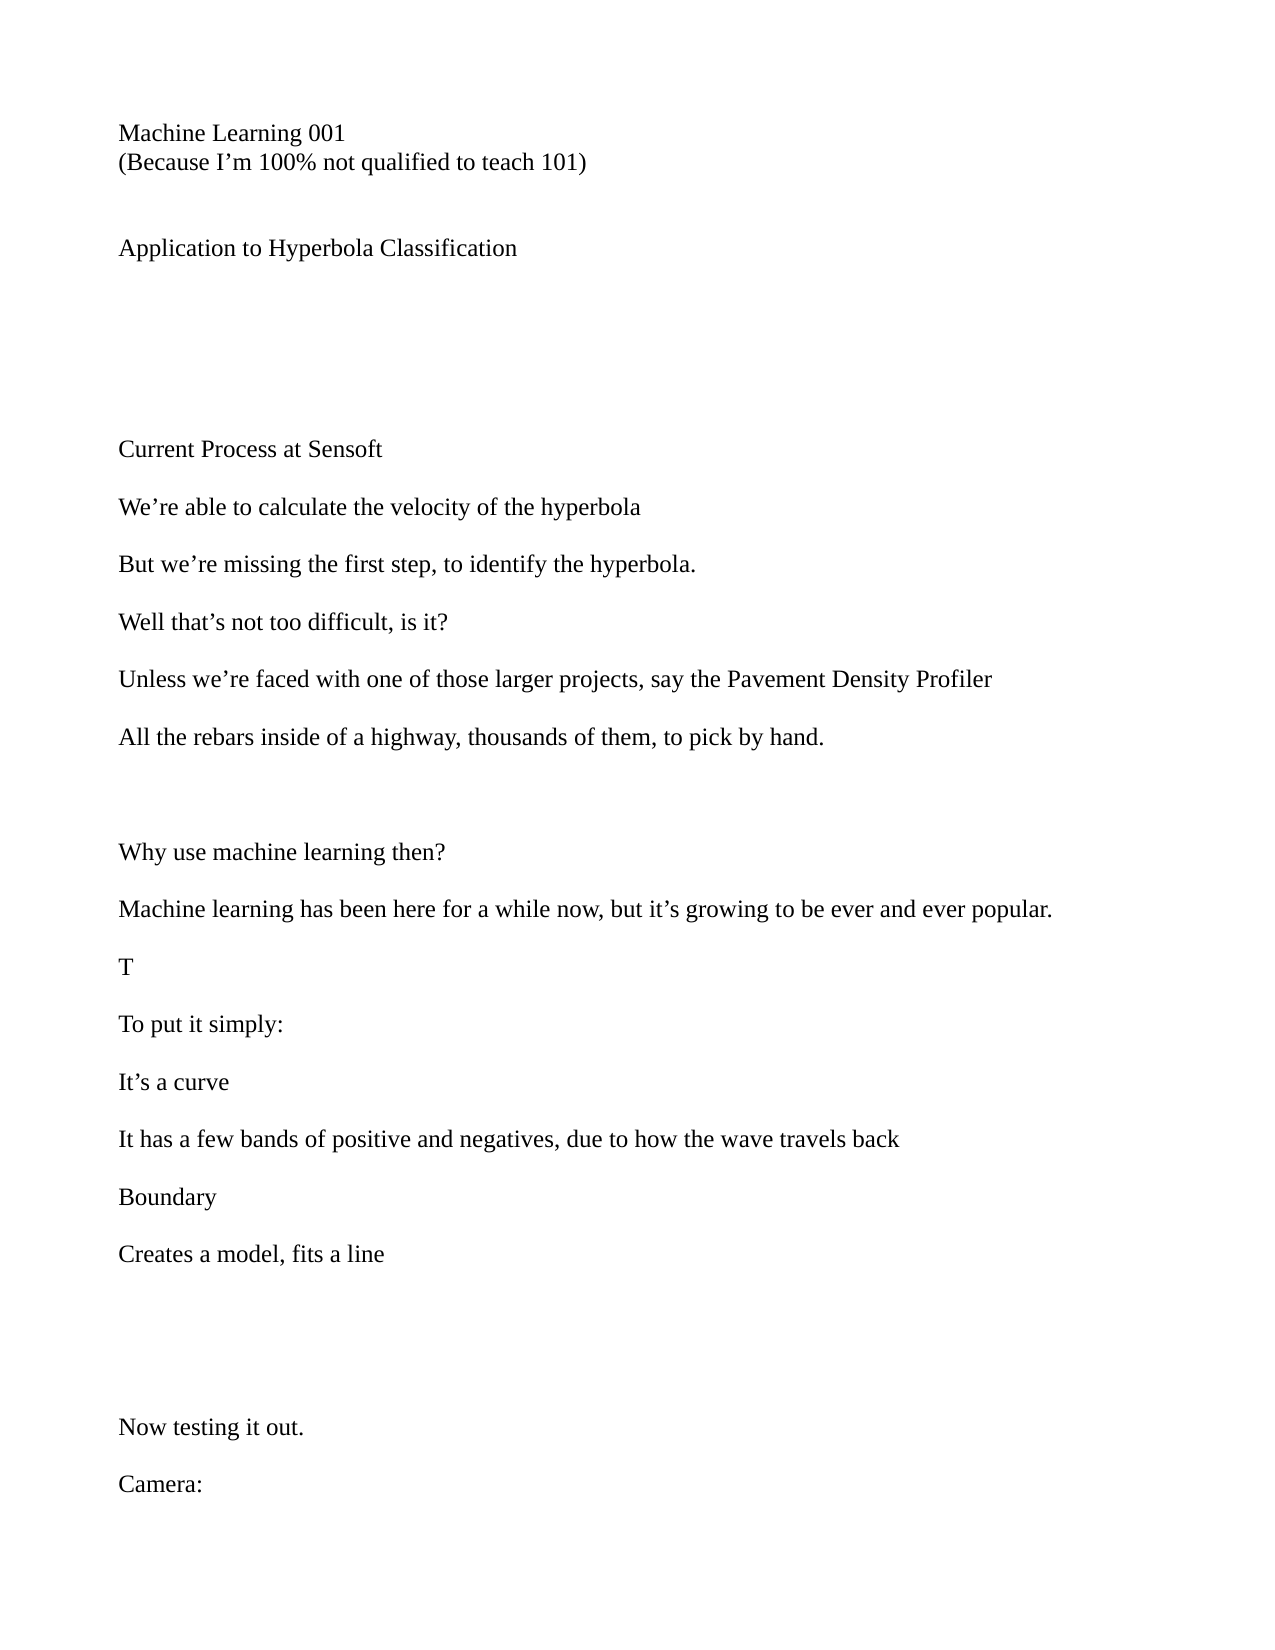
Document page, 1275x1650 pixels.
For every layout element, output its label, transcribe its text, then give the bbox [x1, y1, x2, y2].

text Current Process at Sensoft [118, 434, 1157, 463]
text Why use machine learning then? [118, 837, 1157, 866]
text (Because I’m 100% not qualified to teach 101) [118, 147, 1157, 176]
text Application to Hyperbola Classification [118, 233, 1157, 262]
text T [118, 952, 1157, 981]
text Now testing it out. [118, 1412, 1157, 1441]
text Camera: [118, 1469, 1157, 1498]
text It’s a curve [118, 1067, 1157, 1096]
text Machine Learning 001 [118, 118, 1157, 147]
text Creates a model, fits a line [118, 1239, 1157, 1268]
text Boundary [118, 1182, 1157, 1211]
text Unless we’re faced with one of those larger projects, say the Pavement Density Profiler [118, 664, 1157, 693]
text To put it simply: [118, 1009, 1157, 1038]
text Machine learning has been here for a while now, but it’s growing to be ever and ever popular. [118, 894, 1157, 923]
text It has a few bands of positive and negatives, due to how the wave travels back [118, 1124, 1157, 1153]
text We’re able to calculate the velocity of the hyperbola [118, 492, 1157, 521]
text Well that’s not too difficult, is it? [118, 607, 1157, 636]
text All the rebars inside of a highway, thousands of them, to pick by hand. [118, 722, 1157, 751]
text But we’re missing the first step, to identify the hyperbola. [118, 549, 1157, 578]
